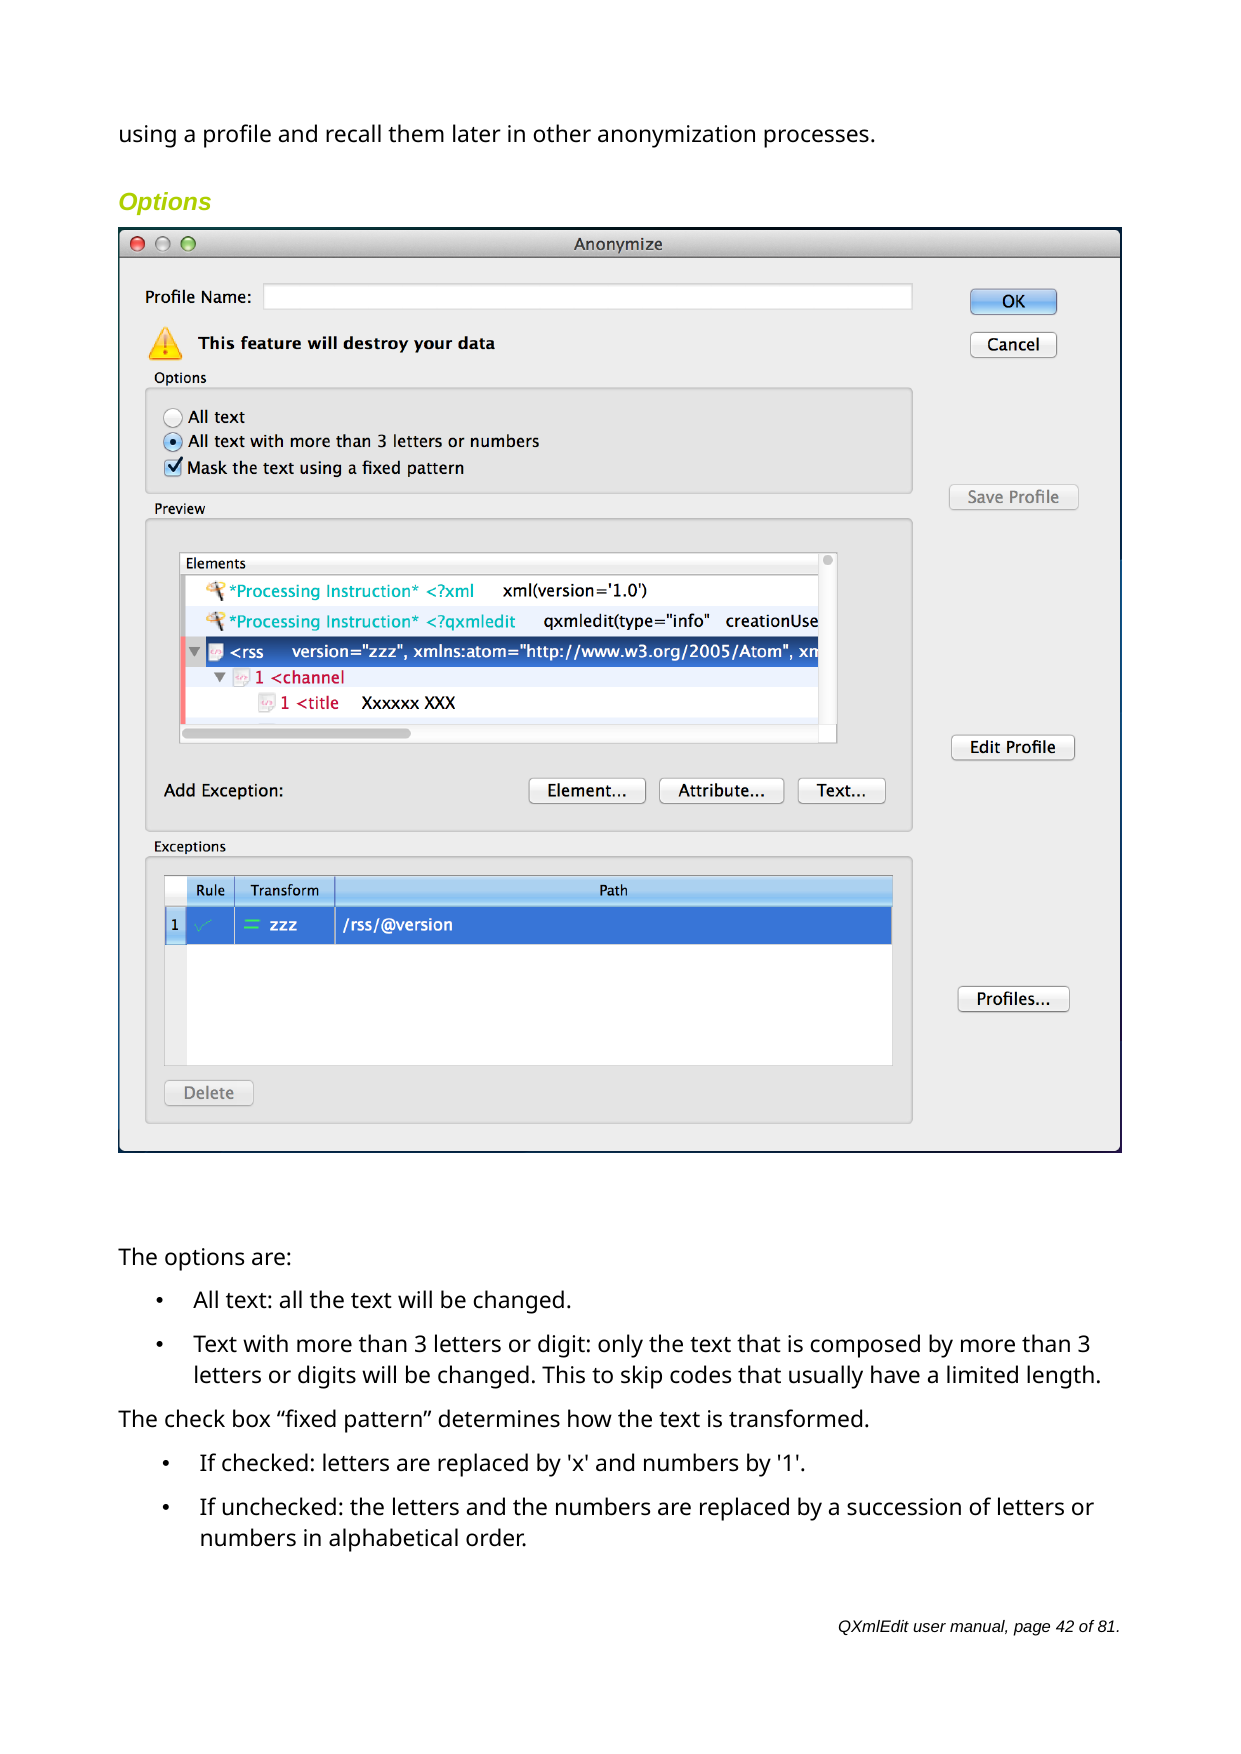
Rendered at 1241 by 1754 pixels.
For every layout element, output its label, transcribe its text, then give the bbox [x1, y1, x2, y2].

picture [118, 227, 1122, 1153]
subtitle Options [118, 187, 1122, 215]
list All text: all the text will be changed. [156, 1284, 1122, 1316]
text The check box “fixed pattern” determines how the text is transformed. [118, 1403, 1122, 1434]
list Text with more than 3 letters or digit: only the text that is composed by more than 3 letters or digits will be changed. This to skip codes that usually have a limited length. [156, 1328, 1122, 1391]
list If checked: letters are replaced by 'x' and numbers by '1'. [162, 1447, 1122, 1478]
text using a profile and recall them later in other anonymization processes. [118, 118, 1122, 149]
list If unchecked: the letters and the numbers are replaced by a succession of letters or numbers in alphabetical order. [162, 1491, 1122, 1553]
text The options are: [118, 1241, 1122, 1272]
